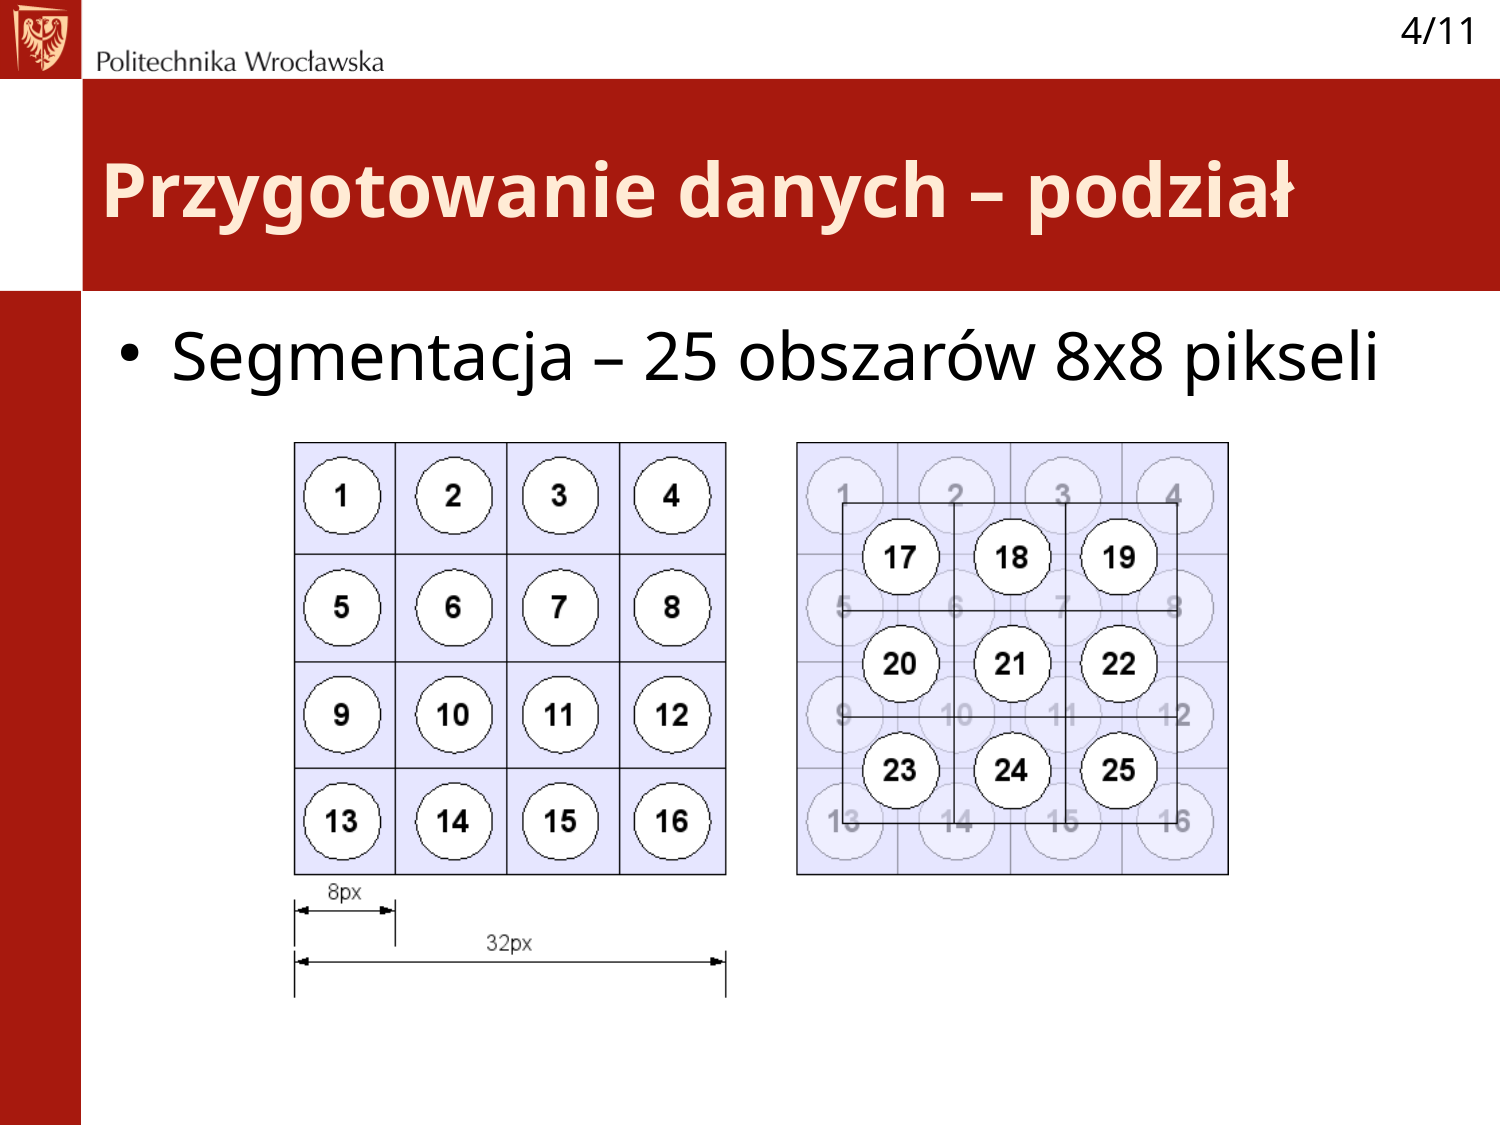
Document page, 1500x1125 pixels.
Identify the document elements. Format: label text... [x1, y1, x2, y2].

picture [0, 0, 384, 79]
list Segmentacja – 25 obszarów 8x8 pikseli [100, 308, 1483, 1106]
picture [286, 442, 1229, 1006]
title Przygotowanie danych – podział [100, 103, 1483, 274]
